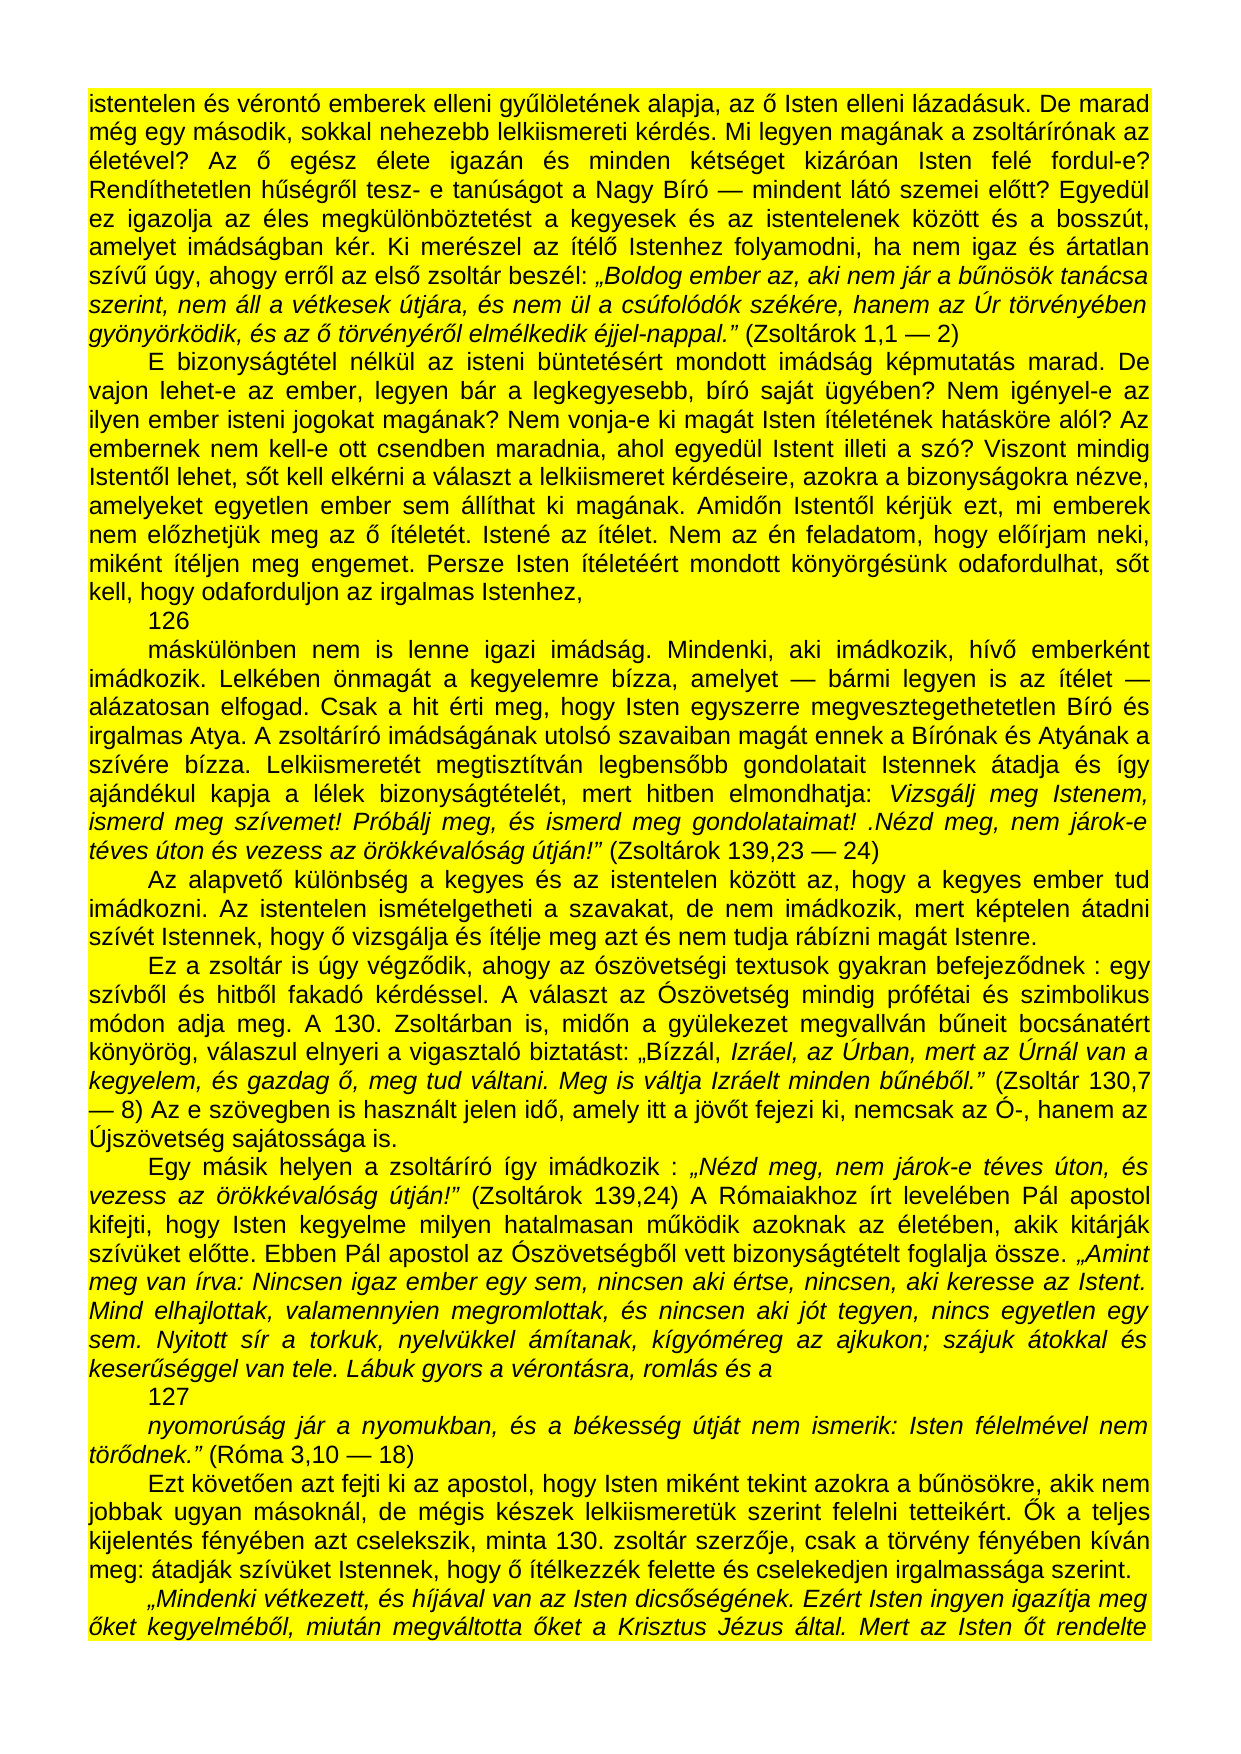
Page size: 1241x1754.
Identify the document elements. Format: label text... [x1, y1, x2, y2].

text E bizonyságtétel nélkül az isteni büntetésért mondott imádság képmutatás marad. De vajon lehet-e az ember, legyen bár a legkegyesebb, bíró saját ügyében? Nem igényel-e az ilyen ember isteni jogokat magának? Nem vonja-e ki magát Isten ítéletének hatásköre alól? Az embernek nem kell-e ott csendben maradnia, ahol egyedül Istent illeti a szó? Viszont mindig Istentől lehet, sőt kell elkérni a választ a lelkiismeret kérdéseire, azokra a bizonyságokra nézve, amelyeket egyetlen ember sem állíthat ki magának. Amidőn Istentől kérjük ezt, mi emberek nem előzhetjük meg az ő ítéletét. Istené az ítélet. Nem az én feladatom, hogy előírjam neki, miként ítéljen meg engemet. Persze Isten ítéletéért mondott könyörgésünk odafordulhat, sőt kell, hogy odaforduljon az irgalmas Istenhez, [88, 347, 1152, 606]
text nyomorúság jár a nyomukban, és a békesség útját nem ismerik: Isten félelmével nem törődnek.” (Róma 3,10 — 18) [88, 1411, 1152, 1468]
text Ezt követően azt fejti ki az apostol, hogy Isten miként tekint azokra a bűnösökre, akik nem jobbak ugyan másoknál, de mégis készek lelkiismeretük szerint felelni tetteikért. Ők a teljes kijelentés fényében azt cselekszik, minta 130. zsoltár szerzője, csak a törvény fényében kíván meg: átadják szívüket Istennek, hogy ő ítélkezzék felette és cselekedjen irgalmassága szerint. [88, 1468, 1152, 1583]
text Egy másik helyen a zsoltáríró így imádkozik : „Nézd meg, nem járok-e téves úton, és vezess az örökkévalóság útján!” (Zsoltárok 139,24) A Rómaiakhoz írt levelében Pál apostol kifejti, hogy Isten kegyelme milyen hatalmasan működik azoknak az életében, akik kitárják szívüket előtte. Ebben Pál apostol az Ószövetségből vett bizonyságtételt foglalja össze. „Amint meg van írva: Nincsen igaz ember egy sem, nincsen aki értse, nincsen, aki keresse az Istent. Mind elhajlottak, valamennyien megromlottak, és nincsen aki jót tegyen, nincs egyetlen egy sem. Nyitott sír a torkuk, nyelvükkel ámítanak, kígyóméreg az ajkukon; szájuk átokkal és keserűséggel van tele. Lábuk gyors a vérontásra, romlás és a [88, 1152, 1152, 1382]
text Ez a zsoltár is úgy végződik, ahogy az ószövetségi textusok gyakran befejeződnek : egy szívből és hitből fakadó kérdéssel. A választ az Ószövetség mindig prófétai és szimbolikus módon adja meg. A 130. Zsoltárban is, midőn a gyülekezet megvallván bűneit bocsánatért könyörög, válaszul elnyeri a vigasztaló biztatást: „Bízzál, Izráel, az Úrban, mert az Úrnál van a kegyelem, és gazdag ő, meg tud váltani. Meg is váltja Izráelt minden bűnéből.” (Zsoltár 130,7 — 8) Az e szövegben is használt jelen idő, amely itt a jövőt fejezi ki, nemcsak az Ó-, hanem az Újszövetség sajátossága is. [88, 951, 1152, 1152]
text „Mindenki vétkezett, és híjával van az Isten dicsőségének. Ezért Isten ingyen igazítja meg őket kegyelméből, miután megváltotta őket a Krisztus Jézus által. Mert az Isten őt rendelte [88, 1583, 1152, 1641]
text máskülönben nem is lenne igazi imádság. Mindenki, aki imádkozik, hívő emberként imádkozik. Lelkében önmagát a kegyelemre bízza, amelyet — bármi legyen is az ítélet — alázatosan elfogad. Csak a hit érti meg, hogy Isten egyszerre megvesztegethetetlen Bíró és irgalmas Atya. A zsoltáríró imádságának utolsó szavaiban magát ennek a Bírónak és Atyának a szívére bízza. Lelkiismeretét megtisztítván legbensőbb gondolatait Istennek átadja és így ajándékul kapja a lélek bizonyságtételét, mert hitben elmondhatja: Vizsgálj meg Istenem, ismerd meg szívemet! Próbálj meg, és ismerd meg gondolataimat! .Nézd meg, nem járok-e téves úton és vezess az örökkévalóság útján!” (Zsoltárok 139,23 — 24) [88, 635, 1152, 865]
text 127 [88, 1382, 1152, 1411]
text istentelen és vérontó emberek elleni gyűlöletének alapja, az ő Isten elleni lázadásuk. De marad még egy második, sokkal nehezebb lelkiismereti kérdés. Mi legyen magának a zsoltárírónak az életével? Az ő egész élete igazán és minden kétséget kizáróan Isten felé fordul-e? Rendíthetetlen hűségről tesz- e tanúságot a Nagy Bíró — mindent látó szemei előtt? Egyedül ez igazolja az éles megkülönböztetést a kegyesek és az istentelenek között és a bosszút, amelyet imádságban kér. Ki merészel az ítélő Istenhez folyamodni, ha nem igaz és ártatlan szívű úgy, ahogy erről az első zsoltár beszél: „Boldog ember az, aki nem jár a bűnösök tanácsa szerint, nem áll a vétkesek útjára, és nem ül a csúfolódók székére, hanem az Úr törvényében gyönyörködik, és az ő törvényéről elmélkedik éjjel-nappal.” (Zsoltárok 1,1 — 2) [88, 88, 1152, 347]
text Az alapvető különbség a kegyes és az istentelen között az, hogy a kegyes ember tud imádkozni. Az istentelen ismételgetheti a szavakat, de nem imádkozik, mert képtelen átadni szívét Istennek, hogy ő vizsgálja és ítélje meg azt és nem tudja rábízni magát Istenre. [88, 865, 1152, 951]
text 126 [88, 606, 1152, 635]
